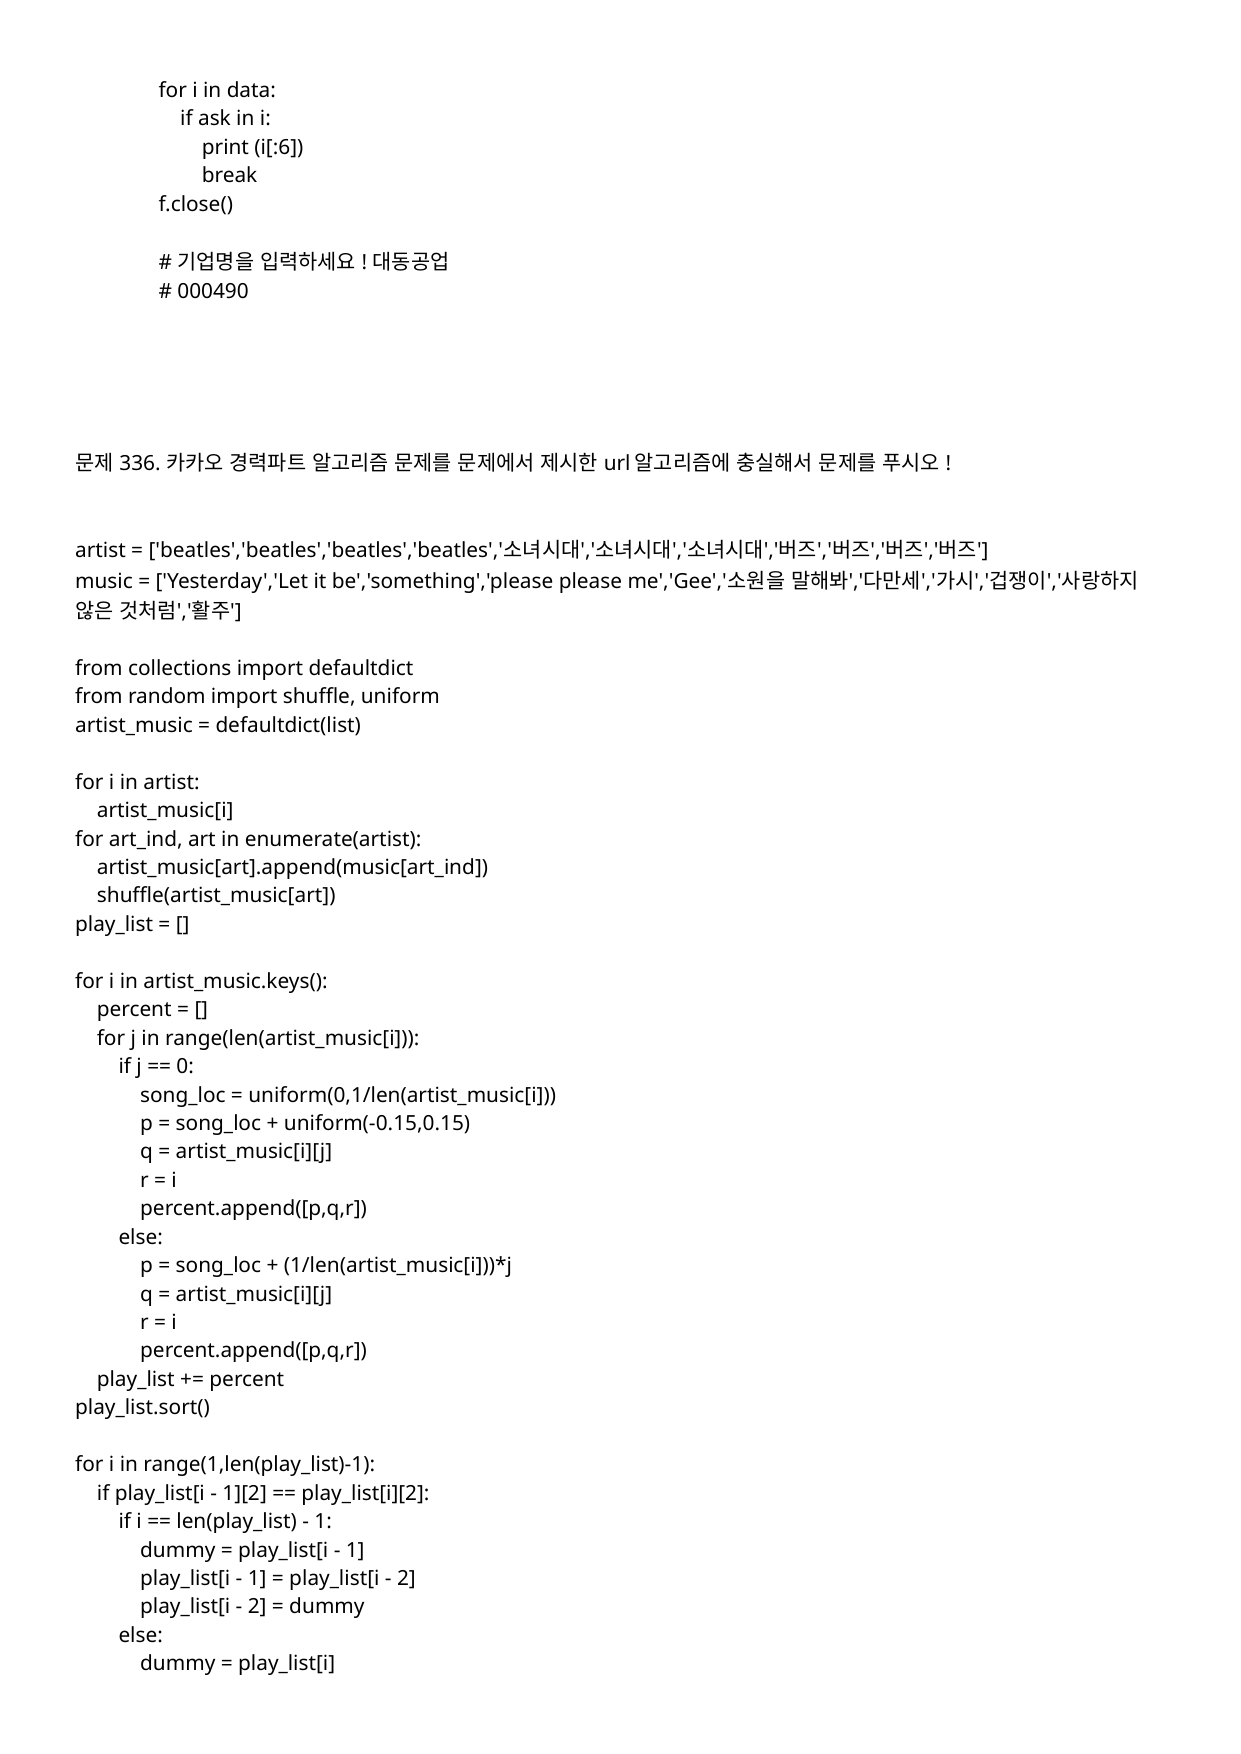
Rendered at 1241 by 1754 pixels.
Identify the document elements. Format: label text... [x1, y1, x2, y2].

text if j == 0: [75, 1051, 1165, 1080]
text play_list[i - 1] = play_list[i - 2] [75, 1563, 1165, 1592]
text break [75, 160, 1165, 189]
text q = artist_music[i][j] [75, 1137, 1165, 1165]
text for j in range(len(artist_music[i])): [75, 1023, 1165, 1051]
text play_list = [] [75, 909, 1165, 937]
text play_list[i - 2] = dummy [75, 1592, 1165, 1620]
text else: [75, 1222, 1165, 1250]
text for i in range(1,len(play_list)-1): [75, 1449, 1165, 1478]
text play_list += percent [75, 1364, 1165, 1392]
text shuffle(artist_music[art]) [75, 881, 1165, 909]
text r = i [75, 1307, 1165, 1336]
text artist = ['beatles','beatles','beatles','beatles','소녀시대','소녀시대','소녀시대','버즈','버즈','버즈','버즈'] [75, 534, 1165, 564]
text for i in artist_music.keys(): [75, 966, 1165, 994]
text f.close() [75, 189, 1165, 217]
text q = artist_music[i][j] [75, 1279, 1165, 1307]
text p = song_loc + (1/len(artist_music[i]))*j [75, 1250, 1165, 1279]
text 문제 336. 카카오 경력파트 알고리즘 문제를 문제에서 제시한 url알고리즘에 충실해서 문제를 푸시오 ! [75, 447, 1165, 477]
text from collections import defaultdict [75, 653, 1165, 682]
text artist_music[i] [75, 795, 1165, 824]
text # 기업명을 입력하세요 ! 대동공업 [75, 246, 1165, 276]
text dummy = play_list[i - 1] [75, 1535, 1165, 1563]
text for art_ind, art in enumerate(artist): [75, 824, 1165, 852]
text from random import shuffle, uniform [75, 682, 1165, 710]
text percent.append([p,q,r]) [75, 1336, 1165, 1364]
text if play_list[i - 1][2] == play_list[i][2]: [75, 1478, 1165, 1506]
text # 000490 [75, 276, 1165, 304]
text else: [75, 1620, 1165, 1648]
text dummy = play_list[i] [75, 1648, 1165, 1677]
text print (i[:6]) [75, 132, 1165, 160]
text r = i [75, 1165, 1165, 1193]
text percent.append([p,q,r]) [75, 1193, 1165, 1222]
text if i == len(play_list) - 1: [75, 1506, 1165, 1535]
text p = song_loc + uniform(-0.15,0.15) [75, 1108, 1165, 1137]
text artist_music = defaultdict(list) [75, 710, 1165, 738]
text percent = [] [75, 994, 1165, 1023]
text play_list.sort() [75, 1392, 1165, 1421]
text for i in data: [75, 75, 1165, 103]
text if ask in i: [75, 103, 1165, 132]
text song_loc = uniform(0,1/len(artist_music[i])) [75, 1080, 1165, 1108]
text for i in artist: [75, 767, 1165, 795]
text artist_music[art].append(music[art_ind]) [75, 852, 1165, 881]
text music = ['Yesterday','Let it be','something','please please me','Gee','소원을 말해봐','다만세','가시','겁쟁이','사랑하지 않은 것처럼','활주'] [75, 564, 1165, 625]
